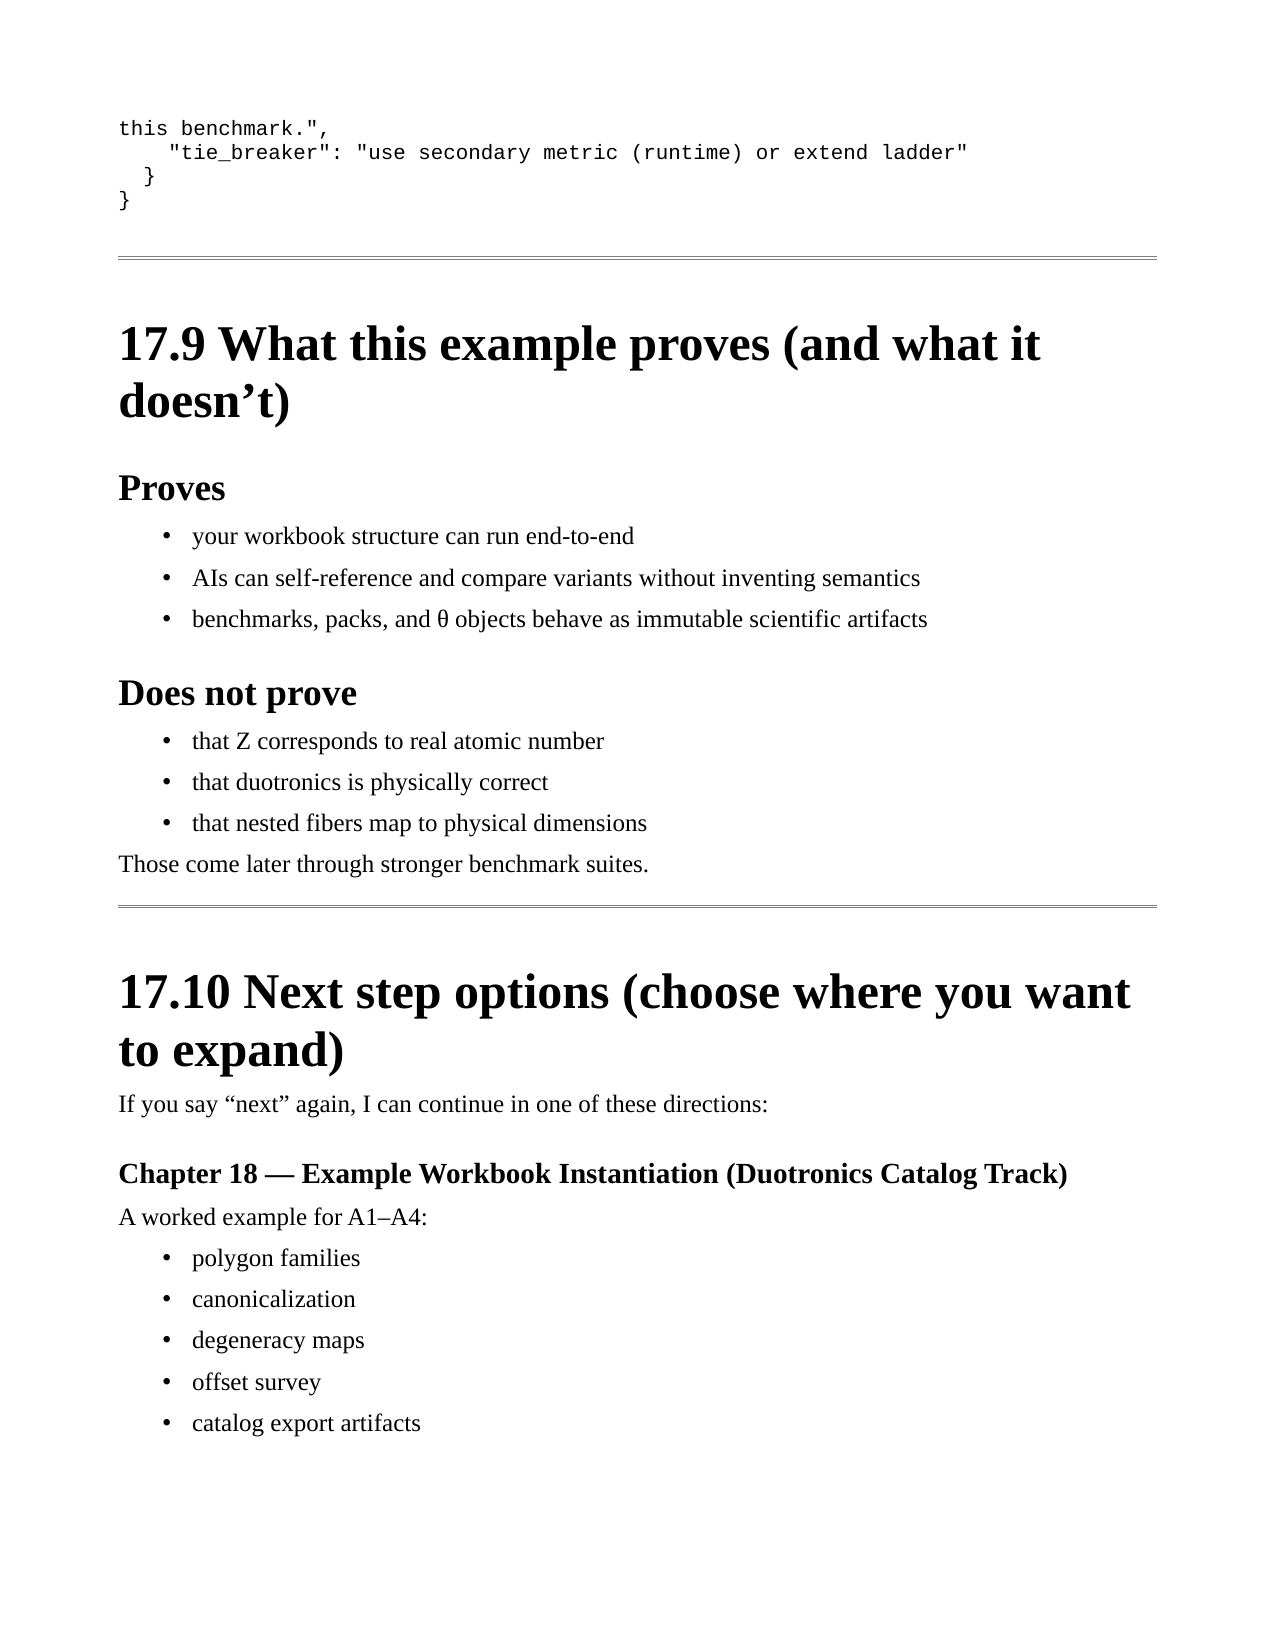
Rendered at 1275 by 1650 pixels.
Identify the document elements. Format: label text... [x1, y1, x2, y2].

list AIs can self-reference and compare variants without inventing semantics [162, 563, 1157, 591]
text } [118, 165, 1157, 189]
list degeneracy maps [162, 1326, 1157, 1354]
list that duotronics is physically correct [162, 767, 1157, 796]
text If you say “next” again, I can continue in one of these directions: [118, 1089, 1157, 1118]
text Those come later through stronger benchmark suites. [118, 849, 1157, 878]
text this benchmark.", [118, 118, 1157, 142]
list polygon families [162, 1243, 1157, 1272]
subtitle 17.10 Next step options (choose where you want to expand) [118, 962, 1157, 1077]
text } [118, 189, 1157, 213]
list that nested fibers map to physical dimensions [162, 808, 1157, 837]
list that Z corresponds to real atomic number [162, 726, 1157, 754]
subtitle Proves [118, 466, 1157, 509]
text A worked example for A1–A4: [118, 1202, 1157, 1231]
list offset survey [162, 1367, 1157, 1396]
list benchmarks, packs, and θ objects behave as immutable scientific artifacts [162, 604, 1157, 633]
list canonicalization [162, 1284, 1157, 1313]
subtitle 17.9 What this example proves (and what it doesn’t) [118, 313, 1157, 428]
text "tie_breaker": "use secondary metric (runtime) or extend ladder" [118, 142, 1157, 165]
list catalog export artifacts [162, 1408, 1157, 1437]
list your workbook structure can run end-to-end [162, 521, 1157, 550]
subtitle Chapter 18 — Example Workbook Instantiation (Duotronics Catalog Track) [118, 1156, 1157, 1189]
subtitle Does not prove [118, 670, 1157, 713]
